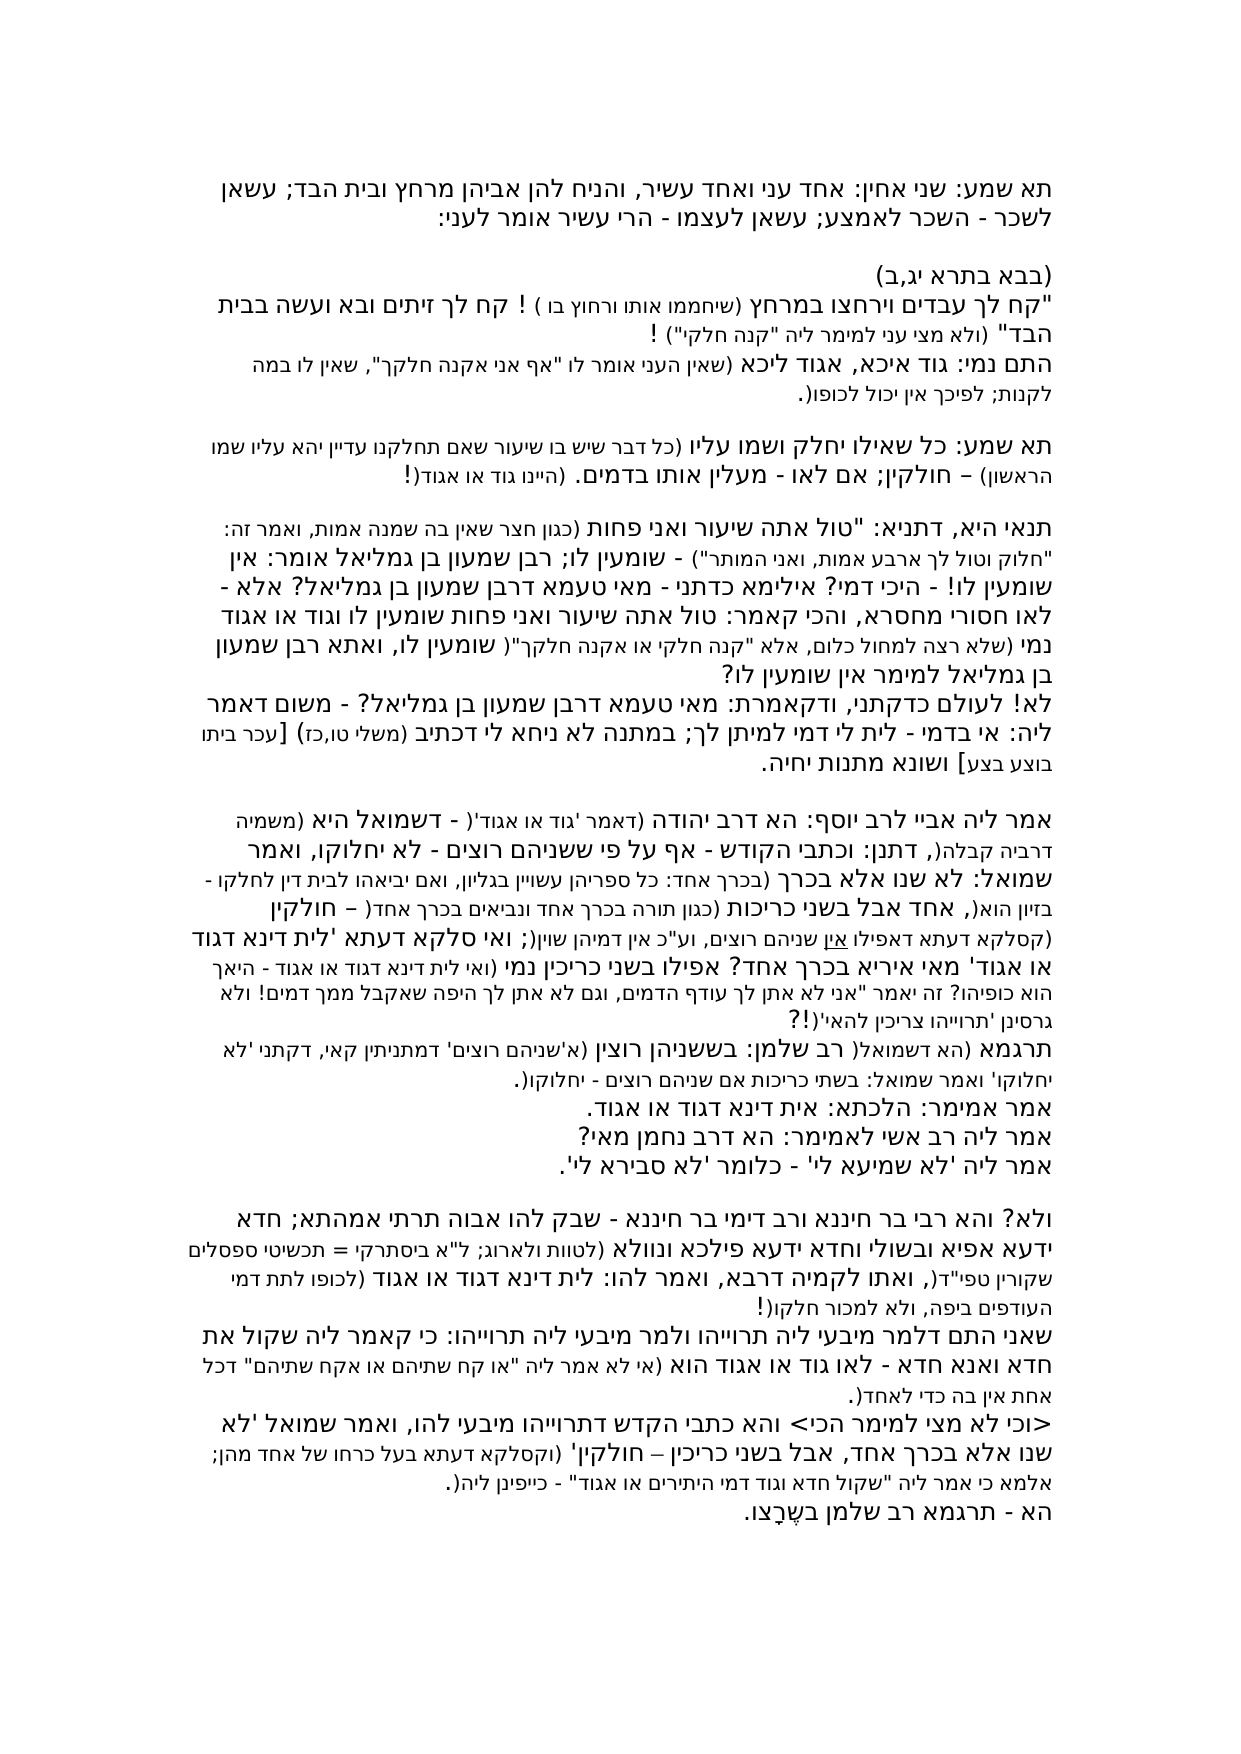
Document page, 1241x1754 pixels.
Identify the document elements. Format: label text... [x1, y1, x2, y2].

text "קח לך עבדים וירחצו במרחץ (שיחממו אותו ורחוץ בו ) ! קח לך זיתים ובא ועשה בבית הבד" (ולא מצי עני למימר ליה "קנה חלקי") ! [187, 290, 1053, 349]
text תרגמא (הא דשמואל( רב שלמן: בששניהן רוצין (א'שניהם רוצים' דמתניתין קאי, דקתני 'לא יחלוקו' ואמר שמואל: בשתי כריכות אם שניהם רוצים - יחלוקו(. [187, 1035, 1053, 1093]
text לא! לעולם כדקתני, ודקאמרת: מאי טעמא דרבן שמעון בן גמליאל? - משום דאמר ליה: אי בדמי - לית לי דמי למיתן לך; במתנה לא ניחא לי דכתיב (משלי טו,כז) [עכר ביתו בוצע בצע] ושונא מתנות יחיה. [187, 689, 1053, 777]
text אמר ליה 'לא שמיעא לי' - כלומר 'לא סבירא לי'. [187, 1151, 1053, 1181]
text אמר ליה רב אשי לאמימר: הא דרב נחמן מאי? [187, 1122, 1053, 1151]
text ולא? והא רבי בר חיננא ורב דימי בר חיננא - שבק להו אבוה תרתי אמהתא; חדא ידעא אפיא ובשולי וחדא ידעא פילכא ונוולא (לטוות ולארוג; ל"א ביסתרקי = תכשיטי ספסלים שקורין טפי"ד(, ואתו לקמיה דרבא, ואמר להו: לית דינא דגוד או אגוד (לכופו לתת דמי העודפים ביפה, ולא למכור חלקו(! [187, 1204, 1053, 1321]
text אמר אמימר: הלכתא: אית דינא דגוד או אגוד. [187, 1093, 1053, 1122]
text שאני התם דלמר מיבעי ליה תרוייהו ולמר מיבעי ליה תרוייהו: כי קאמר ליה שקול את חדא ואנא חדא - לאו גוד או אגוד הוא (אי לא אמר ליה "או קח שתיהם או אקח שתיהם" דכל אחת אין בה כדי לאחד(. [187, 1321, 1053, 1409]
text תא שמע: כל שאילו יחלק ושמו עליו (כל דבר שיש בו שיעור שאם תחלקנו עדיין יהא עליו שמו הראשון) – חולקין; אם לאו - מעלין אותו בדמים. (היינו גוד או אגוד(! [187, 431, 1053, 489]
text תא שמע: שני אחין: אחד עני ואחד עשיר, והניח להן אביהן מרחץ ובית הבד; עשאן לשכר - השכר לאמצע; עשאן לעצמו - הרי עשיר אומר לעני: [187, 174, 1053, 232]
text תנאי היא, דתניא: "טול אתה שיעור ואני פחות (כגון חצר שאין בה שמנה אמות, ואמר זה: "חלוק וטול לך ארבע אמות, ואני המותר") - שומעין לו; רבן שמעון בן גמליאל אומר: אין שומעין לו! - היכי דמי? אילימא כדתני - מאי טעמא דרבן שמעון בן גמליאל? אלא - לאו חסורי מחסרא, והכי קאמר: טול אתה שיעור ואני פחות שומעין לו וגוד או אגוד נמי (שלא רצה למחול כלום, אלא "קנה חלקי או אקנה חלקך"( שומעין לו, ואתא רבן שמעון בן גמליאל למימר אין שומעין לו? [187, 514, 1053, 689]
text <וכי לא מצי למימר הכי> והא כתבי הקדש דתרוייהו מיבעי להו, ואמר שמואל 'לא שנו אלא בכרך אחד, אבל בשני כריכין – חולקין' (וקסלקא דעתא בעל כרחו של אחד מהן; אלמא כי אמר ליה "שקול חדא וגוד דמי היתירים או אגוד" - כייפינן ליה(. [187, 1409, 1053, 1497]
text הא - תרגמא רב שלמן בשֶרָצו. [187, 1497, 1053, 1526]
text התם נמי: גוד איכא, אגוד ליכא (שאין העני אומר לו "אף אני אקנה חלקך", שאין לו במה לקנות; לפיכך אין יכול לכופו(. [187, 349, 1053, 407]
text (בבא בתרא יג,ב) [187, 261, 1053, 290]
text אמר ליה אביי לרב יוסף: הא דרב יהודה (דאמר 'גוד או אגוד'( - דשמואל היא (משמיה דרביה קבלה(, דתנן: וכתבי הקודש - אף על פי ששניהם רוצים - לא יחלוקו, ואמר שמואל: לא שנו אלא בכרך (בכרך אחד: כל ספריהן עשויין בגליון, ואם יביאהו לבית דין לחלקו - בזיון הוא(, אחד אבל בשני כריכות (כגון תורה בכרך אחד ונביאים בכרך אחד( – חולקין (קסלקא דעתא דאפילו אין שניהם רוצים, וע"כ אין דמיהן שוין(; ואי סלקא דעתא 'לית דינא דגוד או אגוד' מאי איריא בכרך אחד? אפילו בשני כריכין נמי (ואי לית דינא דגוד או אגוד - היאך הוא כופיהו? זה יאמר "אני לא אתן לך עודף הדמים, וגם לא אתן לך היפה שאקבל ממך דמים! ולא גרסינן 'תרוייהו צריכין להאי'(!? [187, 806, 1053, 1035]
